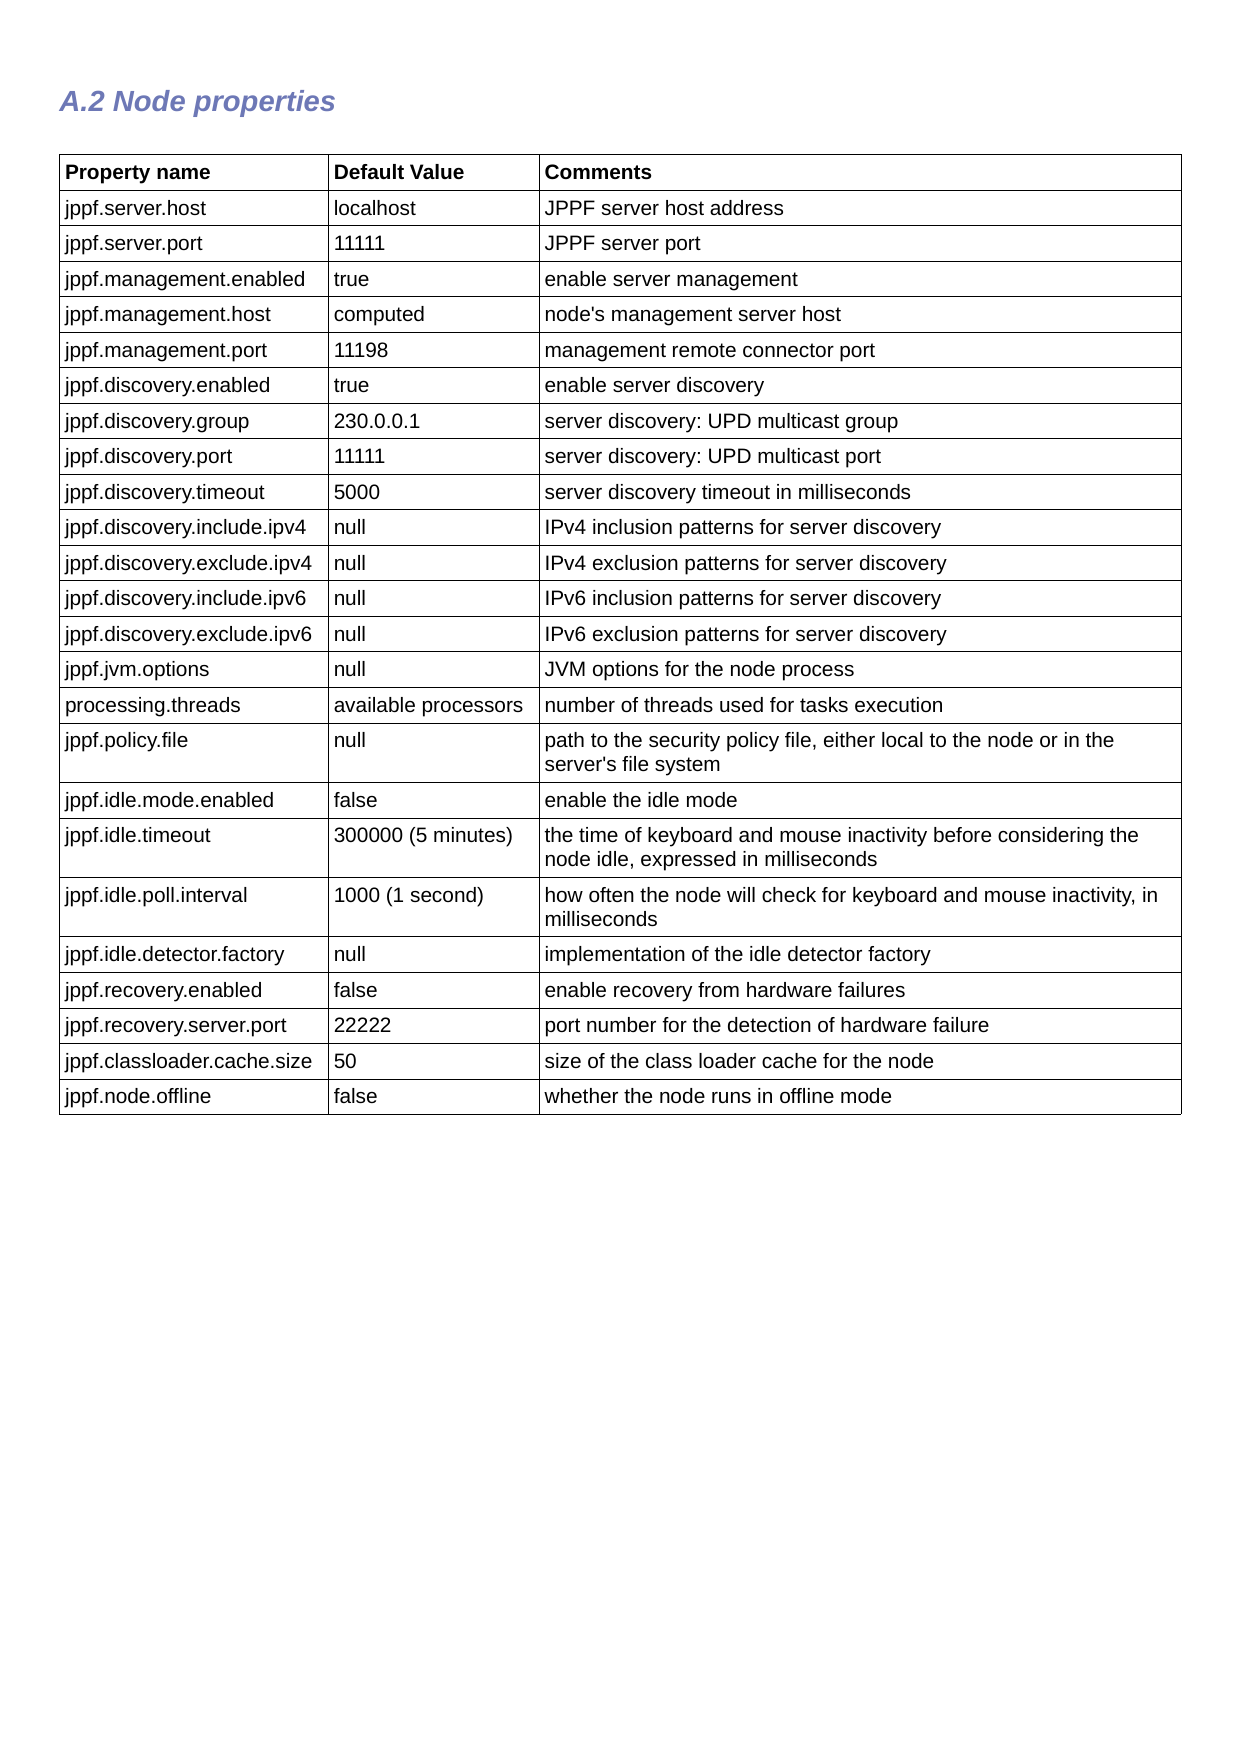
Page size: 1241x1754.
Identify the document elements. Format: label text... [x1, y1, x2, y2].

table_header Comments [540, 155, 1181, 189]
table_cell jppf.jvm.options [60, 652, 328, 687]
table_cell 11111 [329, 439, 539, 474]
table_cell jppf.discovery.port [60, 439, 328, 474]
table_cell jppf.management.port [60, 333, 328, 367]
table_cell jppf.discovery.timeout [60, 475, 328, 509]
table_cell localhost [329, 191, 539, 225]
table_cell jppf.idle.mode.enabled [60, 783, 328, 817]
table_cell jppf.node.offline [60, 1080, 328, 1114]
table_cell path to the security policy file, either local to the node or in the server's file system [540, 724, 1181, 782]
table_cell node's management server host [540, 297, 1181, 332]
table_cell enable the idle mode [540, 783, 1181, 817]
table_cell jppf.classloader.cache.size [60, 1044, 328, 1078]
table_cell null [329, 617, 539, 651]
table_cell JVM options for the node process [540, 652, 1181, 687]
table_cell jppf.management.host [60, 297, 328, 332]
table_cell available processors [329, 688, 539, 722]
table_cell enable recovery from hardware failures [540, 973, 1181, 1007]
table_cell IPv6 exclusion patterns for server discovery [540, 617, 1181, 651]
table_cell jppf.management.enabled [60, 262, 328, 296]
table_cell jppf.discovery.exclude.ipv6 [60, 617, 328, 651]
table_cell true [329, 368, 539, 403]
table_cell port number for the detection of hardware failure [540, 1009, 1181, 1043]
table_cell null [329, 581, 539, 616]
table_cell 11198 [329, 333, 539, 367]
table_cell true [329, 262, 539, 296]
table_cell 1000 (1 second) [329, 878, 539, 936]
table_cell IPv4 exclusion patterns for server discovery [540, 546, 1181, 580]
table_cell computed [329, 297, 539, 332]
table_cell jppf.discovery.group [60, 404, 328, 438]
table_cell null [329, 546, 539, 580]
table_cell null [329, 937, 539, 972]
table_cell jppf.recovery.enabled [60, 973, 328, 1007]
table_cell 5000 [329, 475, 539, 509]
table_cell jppf.recovery.server.port [60, 1009, 328, 1043]
table_cell processing.threads [60, 688, 328, 722]
table_cell 50 [329, 1044, 539, 1078]
table_cell management remote connector port [540, 333, 1181, 367]
table_cell number of threads used for tasks execution [540, 688, 1181, 722]
table_header Property name [60, 155, 328, 189]
table_cell how often the node will check for keyboard and mouse inactivity, in milliseconds [540, 878, 1181, 936]
table_cell false [329, 973, 539, 1007]
table_cell jppf.discovery.exclude.ipv4 [60, 546, 328, 580]
table_cell false [329, 1080, 539, 1114]
table_cell jppf.policy.file [60, 724, 328, 782]
table_cell the time of keyboard and mouse inactivity before considering the node idle, expressed in milliseconds [540, 819, 1181, 877]
table_cell jppf.idle.detector.factory [60, 937, 328, 972]
table_cell jppf.discovery.include.ipv6 [60, 581, 328, 616]
subtitle Node properties [59, 84, 1181, 118]
table_cell null [329, 652, 539, 687]
table_cell whether the node runs in offline mode [540, 1080, 1181, 1114]
table_cell server discovery: UPD multicast group [540, 404, 1181, 438]
table_header Default Value [329, 155, 539, 189]
table_cell server discovery timeout in milliseconds [540, 475, 1181, 509]
table_cell jppf.idle.poll.interval [60, 878, 328, 936]
table_cell 22222 [329, 1009, 539, 1043]
table_cell IPv4 inclusion patterns for server discovery [540, 510, 1181, 545]
table_cell implementation of the idle detector factory [540, 937, 1181, 972]
table_cell JPPF server port [540, 226, 1181, 261]
table_cell enable server management [540, 262, 1181, 296]
table_cell 300000 (5 minutes) [329, 819, 539, 877]
table_cell server discovery: UPD multicast port [540, 439, 1181, 474]
table_cell 11111 [329, 226, 539, 261]
table_cell 230.0.0.1 [329, 404, 539, 438]
table_cell jppf.server.host [60, 191, 328, 225]
table_cell size of the class loader cache for the node [540, 1044, 1181, 1078]
table_cell null [329, 724, 539, 782]
table_cell jppf.server.port [60, 226, 328, 261]
table_cell jppf.discovery.include.ipv4 [60, 510, 328, 545]
table_cell enable server discovery [540, 368, 1181, 403]
table_cell false [329, 783, 539, 817]
table_cell JPPF server host address [540, 191, 1181, 225]
table_cell IPv6 inclusion patterns for server discovery [540, 581, 1181, 616]
table_cell jppf.idle.timeout [60, 819, 328, 877]
table_cell null [329, 510, 539, 545]
table_cell jppf.discovery.enabled [60, 368, 328, 403]
